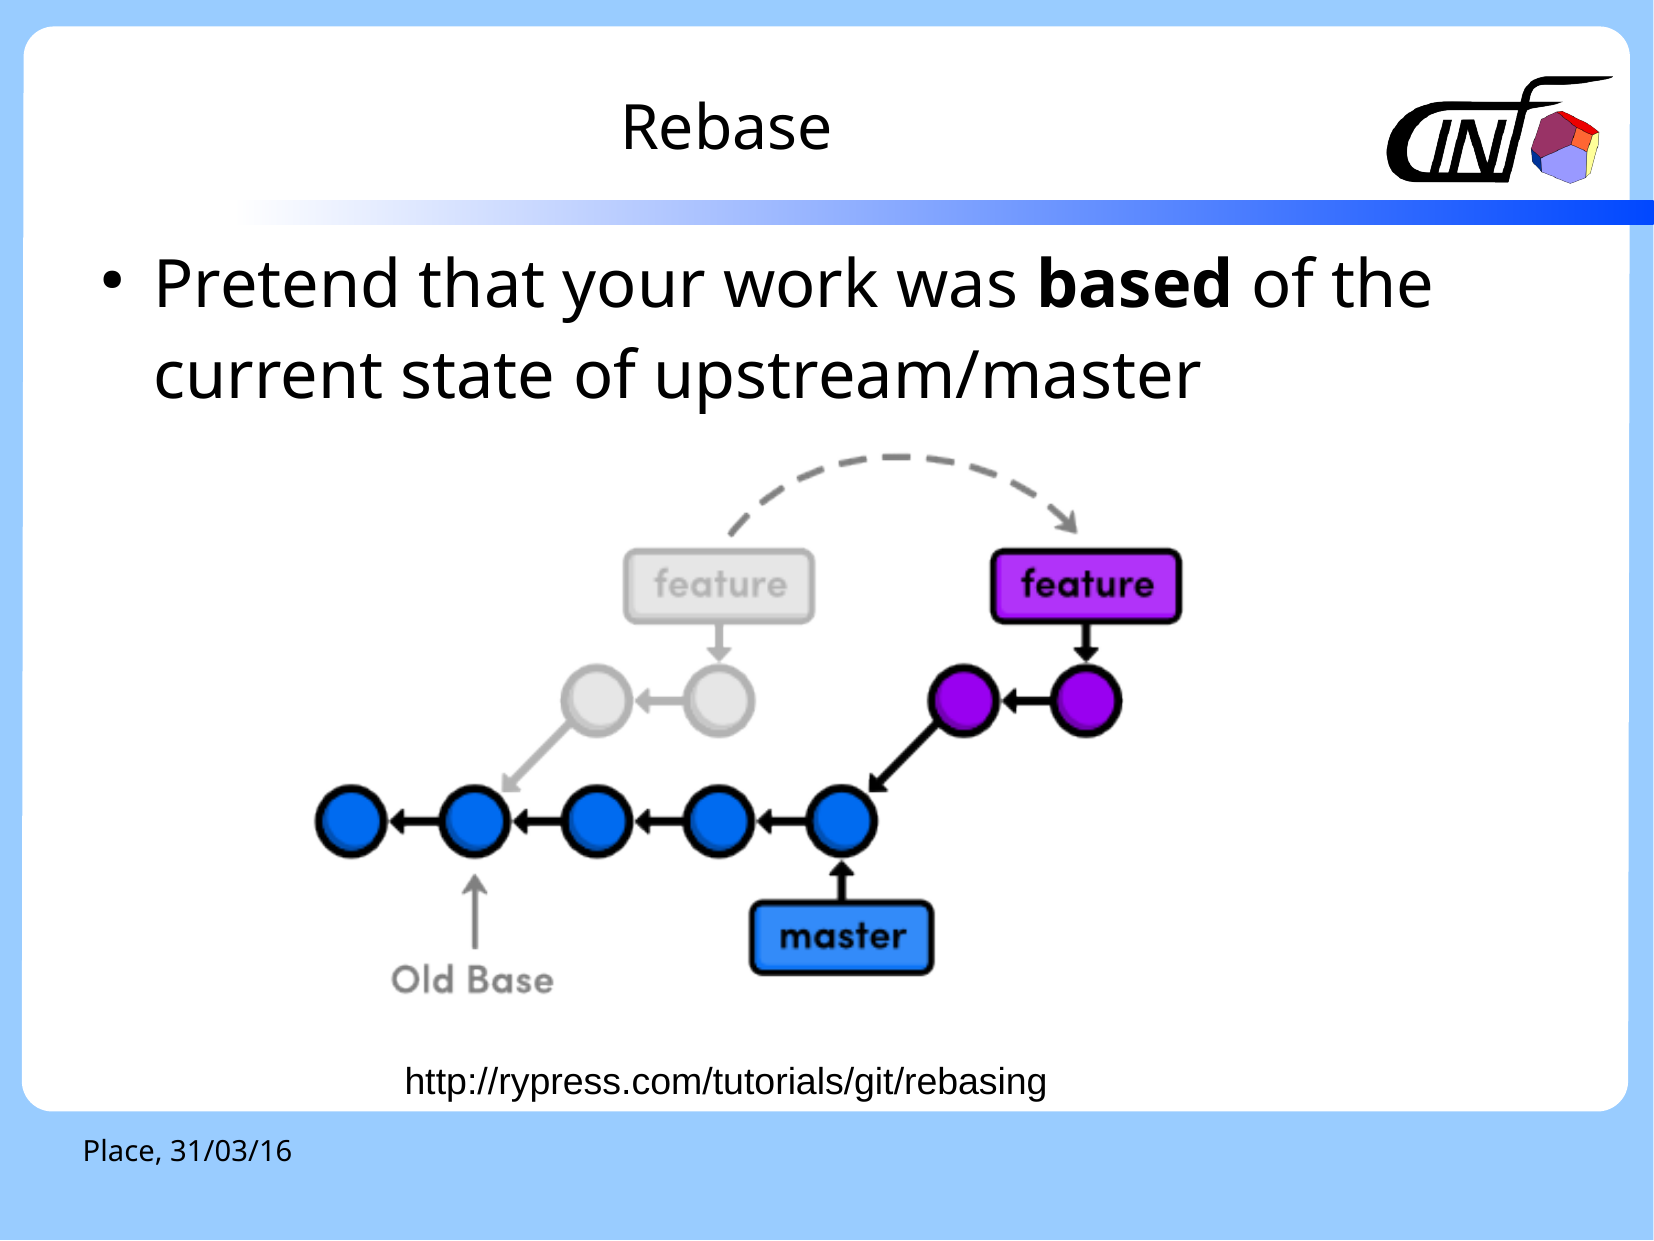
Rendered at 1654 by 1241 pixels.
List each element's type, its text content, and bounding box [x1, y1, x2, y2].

text_box http://rypress.com/tutorials/git/rebasing [389, 1053, 1063, 1111]
list Pretend that your work was based of the current state of upstream/master [82, 236, 1571, 1055]
picture [259, 412, 1229, 1040]
title Rebase [82, 49, 1371, 201]
picture [1386, 76, 1613, 184]
